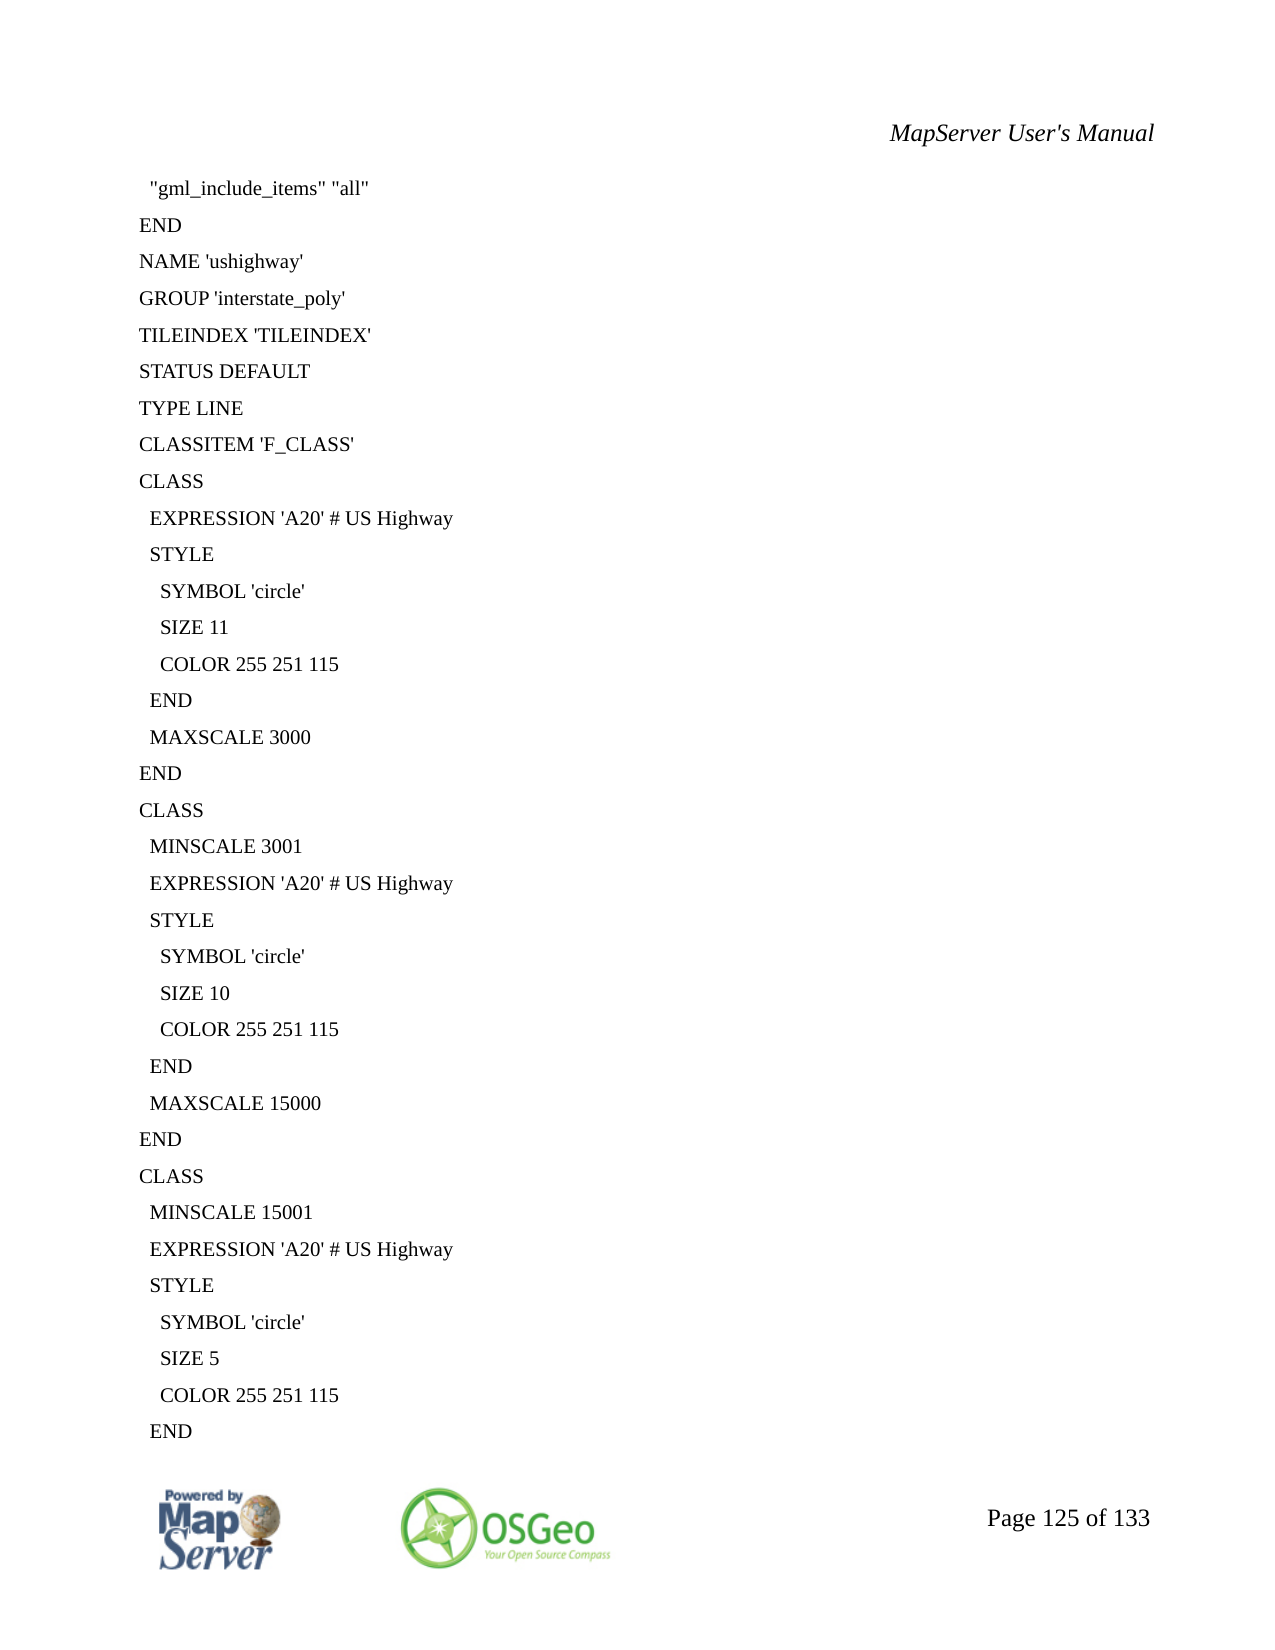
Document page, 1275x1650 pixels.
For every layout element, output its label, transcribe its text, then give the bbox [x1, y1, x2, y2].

text COLOR 255 251 115 [118, 1383, 1157, 1407]
text NAME 'ushighway' [118, 249, 1157, 273]
text END [118, 761, 1157, 785]
text "gml_include_items" "all" [118, 176, 1157, 200]
text CLASS [118, 1163, 1157, 1188]
text STYLE [118, 1273, 1157, 1297]
text CLASSITEM 'F_CLASS' [118, 432, 1157, 456]
text SIZE 10 [118, 981, 1157, 1005]
text EXPRESSION 'A20' # US Highway [118, 1237, 1157, 1261]
text CLASS [118, 469, 1157, 493]
text SYMBOL 'circle' [118, 578, 1157, 603]
text SYMBOL 'circle' [118, 944, 1157, 968]
text EXPRESSION 'A20' # US Highway [118, 505, 1157, 529]
text SYMBOL 'circle' [118, 1310, 1157, 1334]
text COLOR 255 251 115 [118, 1017, 1157, 1041]
text END [118, 1054, 1157, 1078]
text MINSCALE 3001 [118, 834, 1157, 858]
text COLOR 255 251 115 [118, 652, 1157, 676]
text EXPRESSION 'A20' # US Highway [118, 871, 1157, 895]
picture [158, 1489, 283, 1571]
text END [118, 1419, 1157, 1443]
text SIZE 5 [118, 1346, 1157, 1370]
text GROUP 'interstate_poly' [118, 286, 1157, 310]
text CLASS [118, 798, 1157, 822]
text MAXSCALE 3000 [118, 725, 1157, 749]
text TYPE LINE [118, 396, 1157, 420]
text END [118, 1127, 1157, 1151]
text STATUS DEFAULT [118, 359, 1157, 383]
text MAXSCALE 15000 [118, 1090, 1157, 1114]
text STYLE [118, 542, 1157, 566]
text STYLE [118, 908, 1157, 932]
text TILEINDEX 'TILEINDEX' [118, 323, 1157, 347]
text MINSCALE 15001 [118, 1200, 1157, 1224]
text SIZE 11 [118, 615, 1157, 639]
text END [118, 213, 1157, 237]
text END [118, 688, 1157, 712]
picture [377, 1473, 624, 1589]
